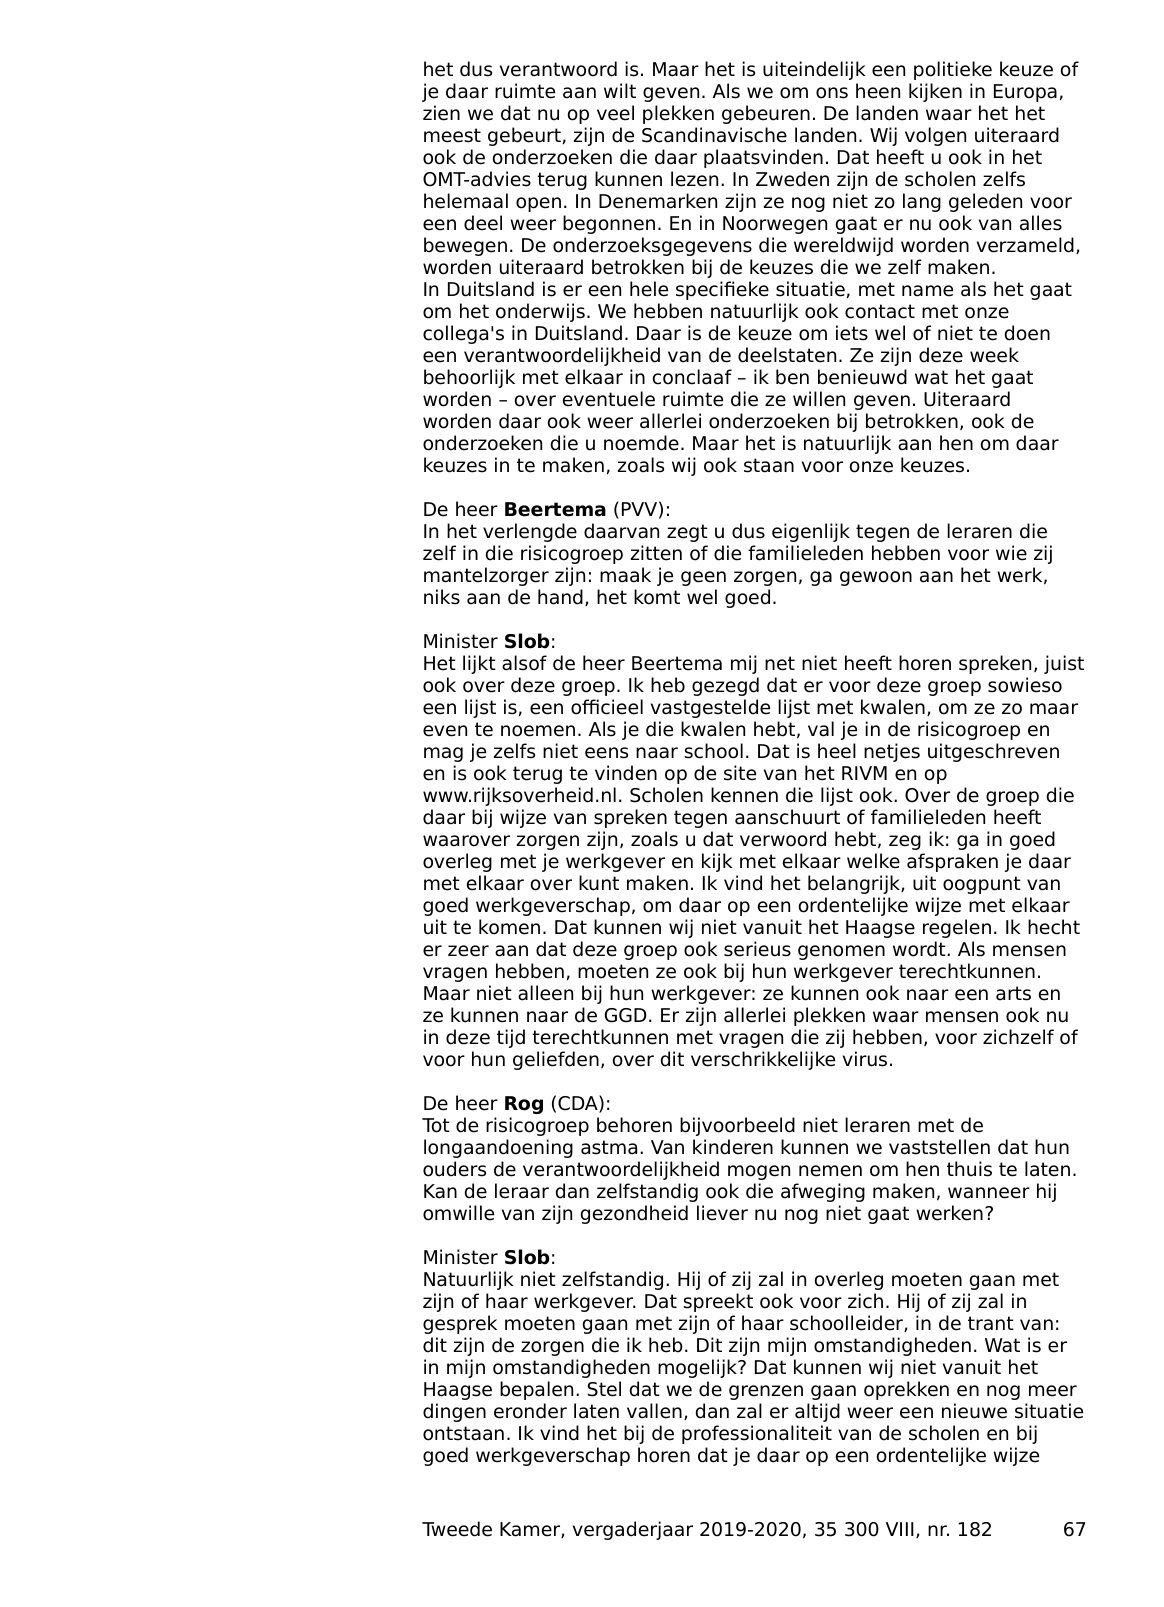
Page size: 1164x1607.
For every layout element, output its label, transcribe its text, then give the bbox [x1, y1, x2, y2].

text In het verlengde daarvan zegt u dus eigenlijk tegen de leraren die zelf in die risicogroep zitten of die familieleden hebben voor wie zij mantelzorger zijn: maak je geen zorgen, ga gewoon aan het werk, niks aan de hand, het komt wel goed. [422, 521, 1087, 609]
text Natuurlijk niet zelfstandig. Hij of zij zal in overleg moeten gaan met zijn of haar werkgever. Dat spreekt ook voor zich. Hij of zij zal in gesprek moeten gaan met zijn of haar schoolleider, in de trant van: dit zijn de zorgen die ik heb. Dit zijn mijn omstandigheden. Wat is er in mijn omstandigheden mogelijk? Dat kunnen wij niet vanuit het Haagse bepalen. Stel dat we de grenzen gaan oprekken en nog meer dingen eronder laten vallen, dan zal er altijd weer een nieuwe situatie ontstaan. Ik vind het bij de professionaliteit van de scholen en bij goed werkgeverschap horen dat je daar op een ordentelijke wijze [422, 1269, 1087, 1467]
text De heer Beertema (PVV): [422, 499, 1087, 521]
text De heer Rog (CDA): [422, 1093, 1087, 1115]
text Tot de risicogroep behoren bijvoorbeeld niet leraren met de longaandoening astma. Van kinderen kunnen we vaststellen dat hun ouders de verantwoordelijkheid mogen nemen om hen thuis te laten. Kan de leraar dan zelfstandig ook die afweging maken, wanneer hij omwille van zijn gezondheid liever nu nog niet gaat werken? [422, 1115, 1087, 1224]
text Minister Slob: [422, 1247, 1087, 1269]
text In Duitsland is er een hele specifieke situatie, met name als het gaat om het onderwijs. We hebben natuurlijk ook contact met onze collega's in Duitsland. Daar is de keuze om iets wel of niet te doen een verantwoordelijkheid van de deelstaten. Ze zijn deze week behoorlijk met elkaar in conclaaf – ik ben benieuwd wat het gaat worden – over eventuele ruimte die ze willen geven. Uiteraard worden daar ook weer allerlei onderzoeken bij betrokken, ook de onderzoeken die u noemde. Maar het is natuurlijk aan hen om daar keuzes in te maken, zoals wij ook staan voor onze keuzes. [422, 279, 1087, 477]
text Het lijkt alsof de heer Beertema mij net niet heeft horen spreken, juist ook over deze groep. Ik heb gezegd dat er voor deze groep sowieso een lijst is, een officieel vastgestelde lijst met kwalen, om ze zo maar even te noemen. Als je die kwalen hebt, val je in de risicogroep en mag je zelfs niet eens naar school. Dat is heel netjes uitgeschreven en is ook terug te vinden op de site van het RIVM en op www.rijksoverheid.nl. Scholen kennen die lijst ook. Over de groep die daar bij wijze van spreken tegen aanschuurt of familieleden heeft waarover zorgen zijn, zoals u dat verwoord hebt, zeg ik: ga in goed overleg met je werkgever en kijk met elkaar welke afspraken je daar met elkaar over kunt maken. Ik vind het belangrijk, uit oogpunt van goed werkgeverschap, om daar op een ordentelijke wijze met elkaar uit te komen. Dat kunnen wij niet vanuit het Haagse regelen. Ik hecht er zeer aan dat deze groep ook serieus genomen wordt. Als mensen vragen hebben, moeten ze ook bij hun werkgever terechtkunnen. Maar niet alleen bij hun werkgever: ze kunnen ook naar een arts en ze kunnen naar de GGD. Er zijn allerlei plekken waar mensen ook nu in deze tijd terechtkunnen met vragen die zij hebben, voor zichzelf of voor hun geliefden, over dit verschrikkelijke virus. [422, 653, 1087, 1071]
text Minister Slob: [422, 631, 1087, 653]
text het dus verantwoord is. Maar het is uiteindelijk een politieke keuze of je daar ruimte aan wilt geven. Als we om ons heen kijken in Europa, zien we dat nu op veel plekken gebeuren. De landen waar het het meest gebeurt, zijn de Scandinavische landen. Wij volgen uiteraard ook de onderzoeken die daar plaatsvinden. Dat heeft u ook in het OMT-advies terug kunnen lezen. In Zweden zijn de scholen zelfs helemaal open. In Denemarken zijn ze nog niet zo lang geleden voor een deel weer begonnen. En in Noorwegen gaat er nu ook van alles bewegen. De onderzoeksgegevens die wereldwijd worden verzameld, worden uiteraard betrokken bij de keuzes die we zelf maken. [422, 59, 1087, 279]
